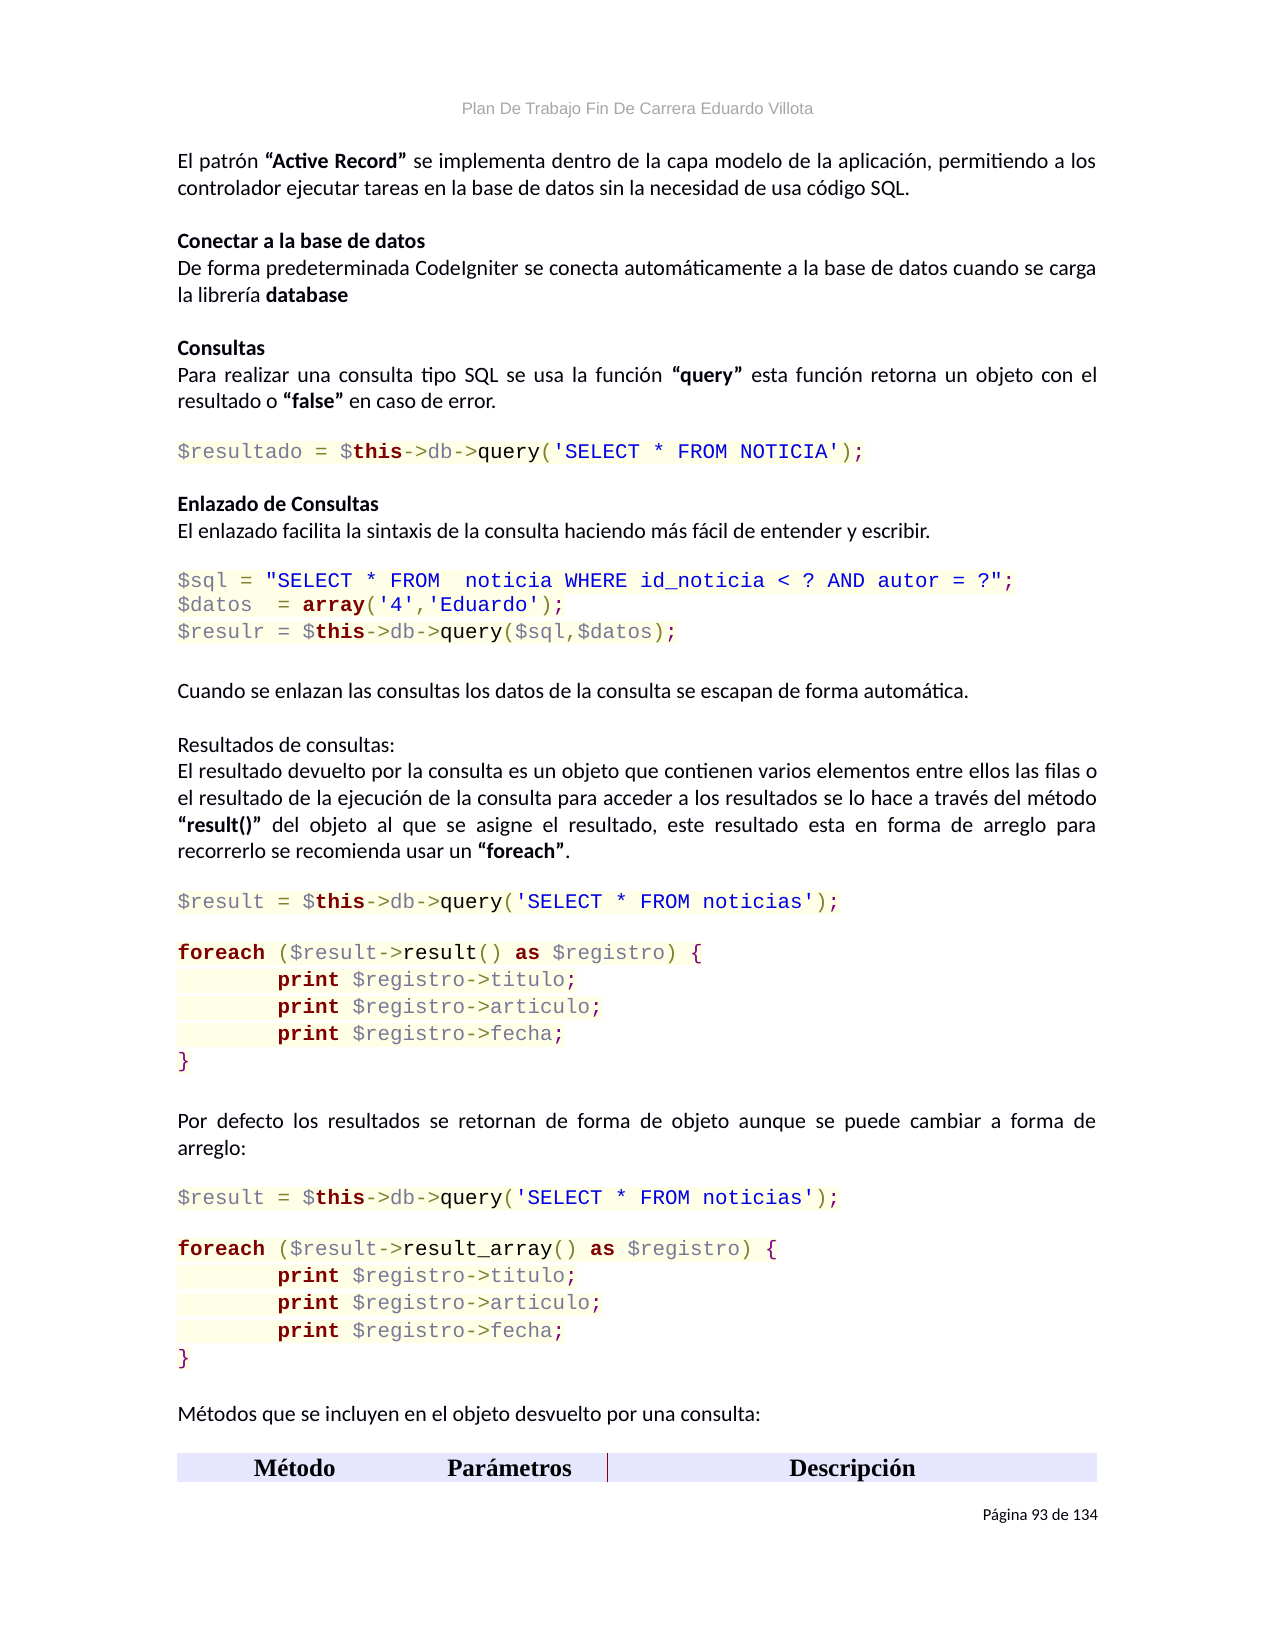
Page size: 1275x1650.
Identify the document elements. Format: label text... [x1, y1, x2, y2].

text $result = $this->db->query('SELECT * FROM noticias'); [177, 891, 1098, 914]
text print $registro->titulo; [177, 969, 1098, 993]
text Enlazado de Consultas [177, 490, 1098, 517]
text foreach ($result->result_array() as $registro) { [177, 1238, 1098, 1262]
text foreach ($result->result() as $registro) { [177, 942, 1098, 965]
text El resultado devuelto por la consulta es un objeto que contienen varios elementos entre ellos las filas o el resultado de la ejecución de la consulta para acceder a los resultados se lo hace a través del método “result()” del objeto al que se asigne el resultado, este resultado esta en forma de arreglo para recorrerlo se recomienda usar un “foreach”. [177, 758, 1098, 864]
table_header Parámetros [412, 1453, 607, 1482]
text El patrón “Active Record” se implementa dentro de la capa modelo de la aplicación, permitiendo a los controlador ejecutar tareas en la base de datos sin la necesidad de usa código SQL. [177, 148, 1098, 201]
text Cuando se enlazan las consultas los datos de la consulta se escapan de forma automática. [177, 678, 1098, 704]
text print $registro->articulo; [177, 996, 1098, 1020]
text Conectar a la base de datos [177, 228, 1098, 254]
text Consultas [177, 334, 1098, 361]
table_header Descripción [608, 1453, 1097, 1482]
text Por defecto los resultados se retornan de forma de objeto aunque se puede cambiar a forma de arreglo: [177, 1107, 1098, 1161]
table_header Método [177, 1453, 412, 1482]
text print $registro->fecha; [177, 1023, 1098, 1047]
text $resultado = $this->db->query('SELECT * FROM NOTICIA'); [177, 441, 1098, 464]
text print $registro->fecha; [177, 1319, 1098, 1343]
text Para realizar una consulta tipo SQL se usa la función “query” esta función retorna un objeto con el resultado o “false” en caso de error. [177, 361, 1098, 414]
text $sql = "SELECT * FROM noticia WHERE id_noticia < ? AND autor = ?"; [177, 570, 1098, 594]
text Resultados de consultas: [177, 731, 1098, 758]
text De forma predeterminada CodeIgniter se conecta automáticamente a la base de datos cuando se carga la librería database [177, 254, 1098, 308]
text $resulr = $this->db->query($sql,$datos); [177, 621, 1098, 644]
text } [177, 1347, 1098, 1370]
text $result = $this->db->query('SELECT * FROM noticias'); [177, 1187, 1098, 1211]
text print $registro->articulo; [177, 1292, 1098, 1316]
text $datos = array('4','Eduardo'); [177, 594, 1098, 617]
text Métodos que se incluyen en el objeto desvuelto por una consulta: [177, 1400, 1098, 1427]
text El enlazado facilita la sintaxis de la consulta haciendo más fácil de entender y escribir. [177, 517, 1098, 543]
text } [177, 1051, 1098, 1074]
text print $registro->titulo; [177, 1265, 1098, 1289]
